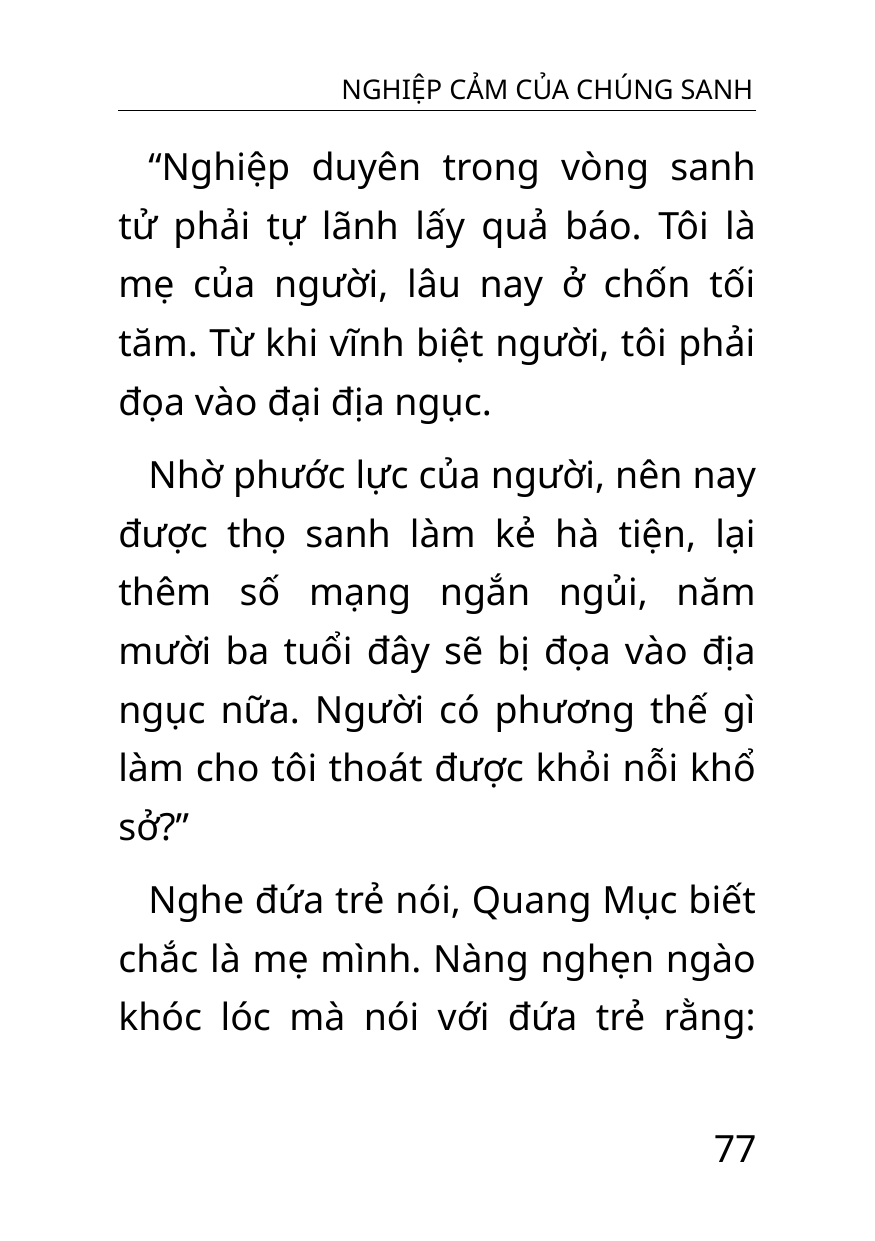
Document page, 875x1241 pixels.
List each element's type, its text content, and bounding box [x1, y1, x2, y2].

text “Nghiệp duyên trong vòng sanh tử phải tự lãnh lấy quả báo. Tôi là mẹ của người, lâu nay ở chốn tối tăm. Từ khi vĩnh biệt người, tôi phải đọa vào đại địa ngục. [118, 141, 756, 426]
text Nghe đứa trẻ nói, Quang Mục biết chắc là mẹ mình. Nàng nghẹn ngào khóc lóc mà nói với đứa trẻ rằng: [118, 873, 756, 1042]
text Nhờ phước lực của người, nên nay được thọ sanh làm kẻ hà tiện, lại thêm số mạng ngắn ngủi, năm mười ba tuổi đây sẽ bị đọa vào địa ngục nữa. Người có phương thế gì làm cho tôi thoát được khỏi nỗi khổ sở?” [118, 448, 756, 851]
